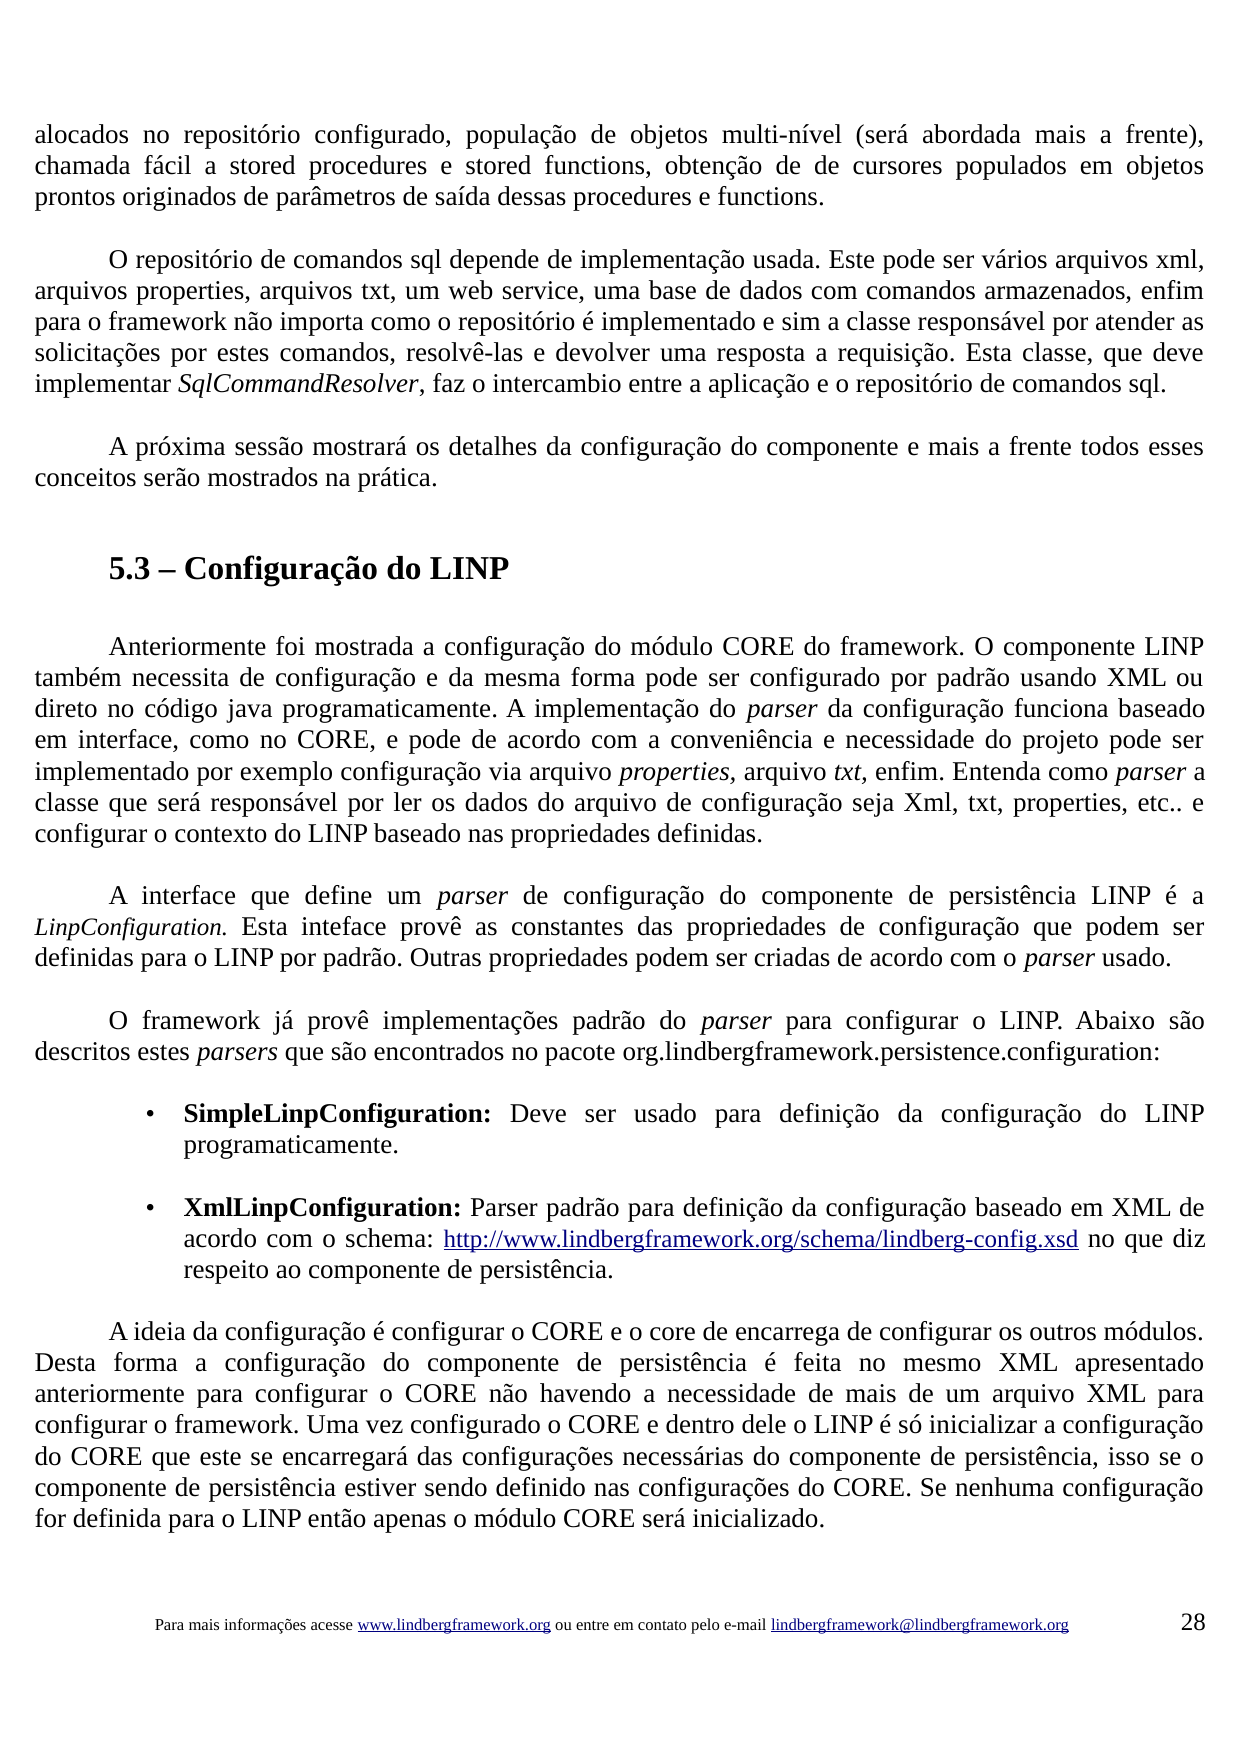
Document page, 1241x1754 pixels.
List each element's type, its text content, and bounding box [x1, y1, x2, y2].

subtitle 5.3 – Configuração do LINP [94, 548, 1206, 586]
text A interface que define um parser de configuração do componente de persistência LINP é a LinpConfiguration. Esta inteface provê as constantes das propriedades de configuração que podem ser definidas para o LINP por padrão. Outras propriedades podem ser criadas de acordo com o parser usado. [34, 879, 1206, 973]
text alocados no repositório configurado, população de objetos multi-nível (será abordada mais a frente), chamada fácil a stored procedures e stored functions, obtenção de de cursores populados em objetos prontos originados de parâmetros de saída dessas procedures e functions. [34, 118, 1206, 212]
text A ideia da configuração é configurar o CORE e o core de encarrega de configurar os outros módulos. Desta forma a configuração do componente de persistência é feita no mesmo XML apresentado anteriormente para configurar o CORE não havendo a necessidade de mais de um arquivo XML para configurar o framework. Uma vez configurado o CORE e dentro dele o LINP é só inicializar a configuração do CORE que este se encarregará das configurações necessárias do componente de persistência, isso se o componente de persistência estiver sendo definido nas configurações do CORE. Se nenhuma configuração for definida para o LINP então apenas o módulo CORE será inicializado. [34, 1315, 1206, 1533]
list XmlLinpConfiguration: Parser padrão para definição da configuração baseado em XML de acordo com o schema: http://www.lindbergframework.org/schema/lindberg-config.xsd no que diz respeito ao componente de persistência. [146, 1191, 1206, 1284]
text A próxima sessão mostrará os detalhes da configuração do componente e mais a frente todos esses conceitos serão mostrados na prática. [34, 429, 1206, 492]
list SimpleLinpConfiguration: Deve ser usado para definição da configuração do LINP programaticamente. [146, 1097, 1206, 1159]
text O framework já provê implementações padrão do parser para configurar o LINP. Abaixo são descritos estes parsers que são encontrados no pacote org.lindbergframework.persistence.configuration: [34, 1004, 1206, 1066]
text Anteriormente foi mostrada a configuração do módulo CORE do framework. O componente LINP também necessita de configuração e da mesma forma pode ser configurado por padrão usando XML ou direto no código java programaticamente. A implementação do parser da configuração funciona baseado em interface, como no CORE, e pode de acordo com a conveniência e necessidade do projeto pode ser implementado por exemplo configuração via arquivo properties, arquivo txt, enfim. Entenda como parser a classe que será responsável por ler os dados do arquivo de configuração seja Xml, txt, properties, etc.. e configurar o contexto do LINP baseado nas propriedades definidas. [34, 630, 1206, 848]
text O repositório de comandos sql depende de implementação usada. Este pode ser vários arquivos xml, arquivos properties, arquivos txt, um web service, uma base de dados com comandos armazenados, enfim para o framework não importa como o repositório é implementado e sim a classe responsável por atender as solicitações por estes comandos, resolvê-las e devolver uma resposta a requisição. Esta classe, que deve implementar SqlCommandResolver, faz o intercambio entre a aplicação e o repositório de comandos sql. [34, 243, 1206, 398]
